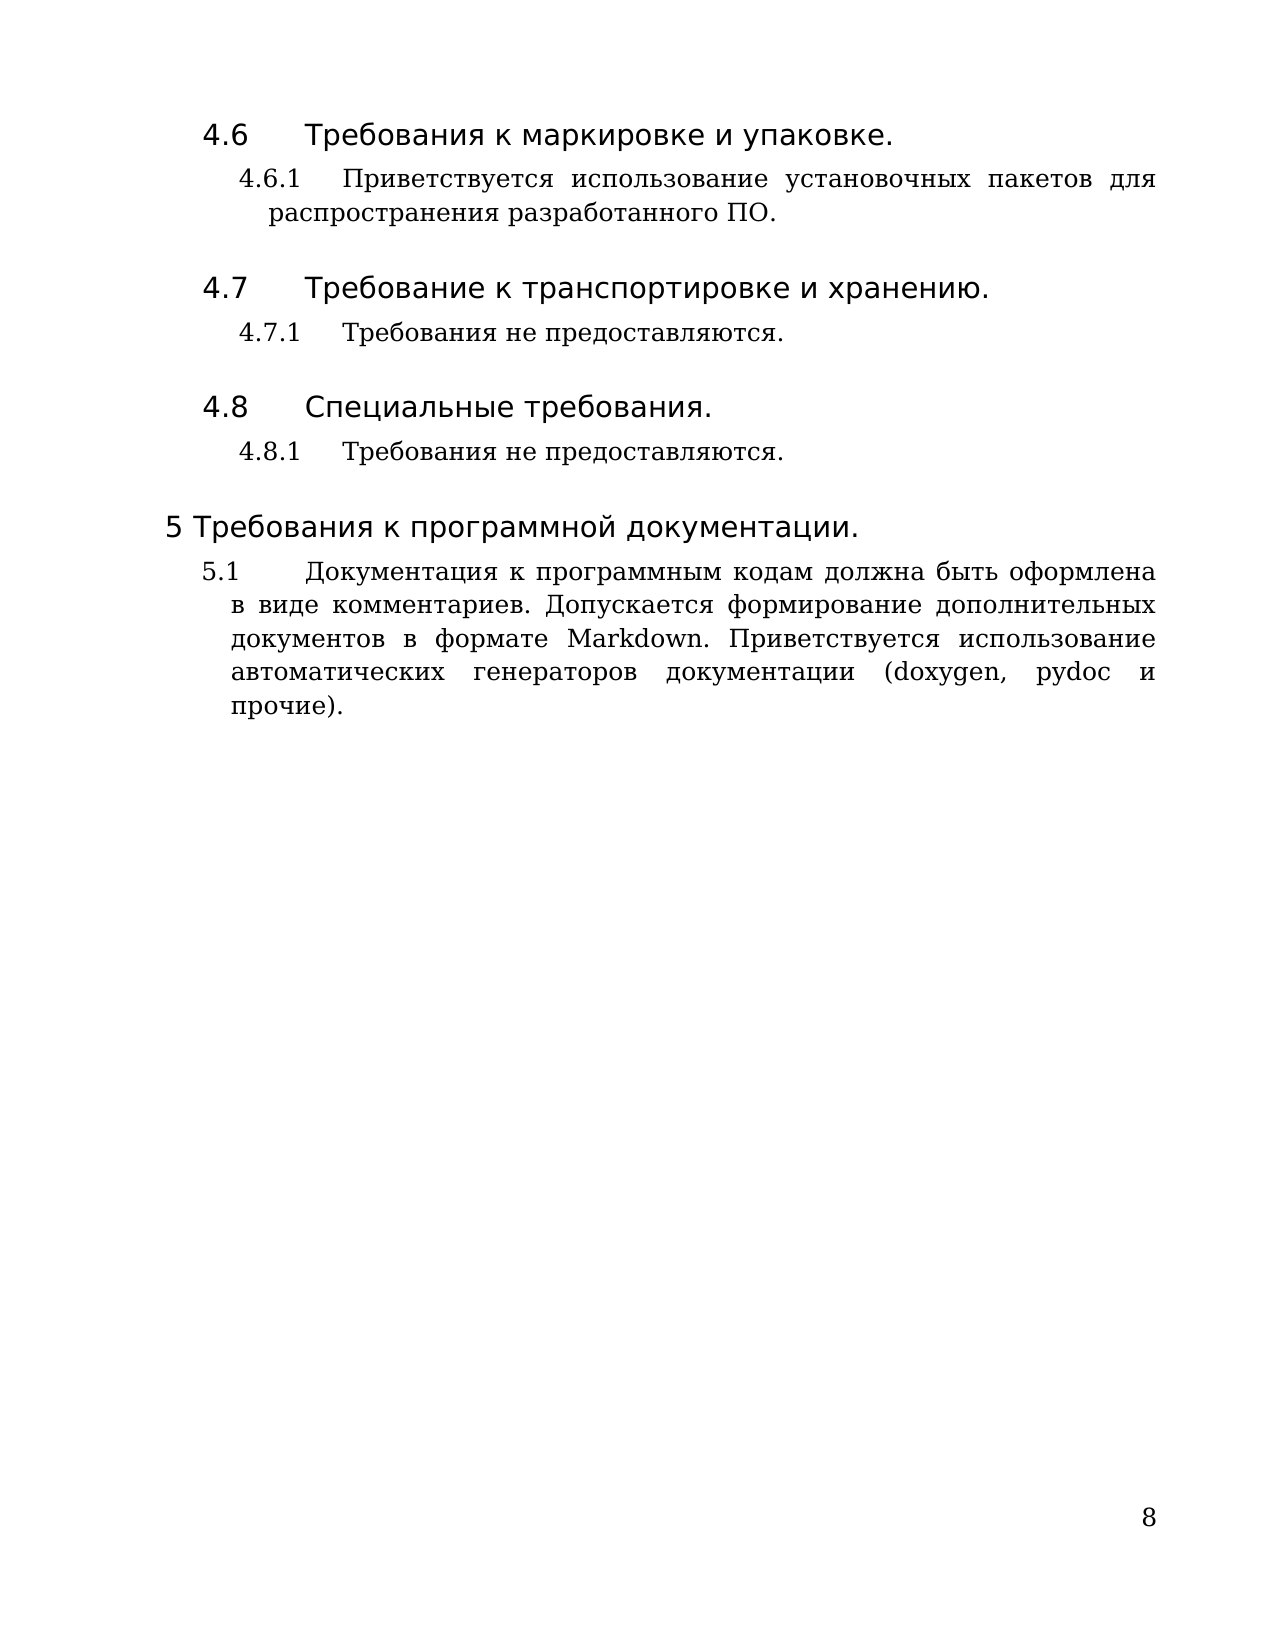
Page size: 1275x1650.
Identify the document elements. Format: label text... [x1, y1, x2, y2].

subtitle Требования к маркировке и упаковке. [193, 118, 1157, 152]
list Приветствуется использование установочных пакетов для распространения разработанного ПО. [231, 164, 1157, 227]
list Документация к программным кодам должна быть оформлена в виде комментариев. Допускается формирование дополнительных документов в формате Markdown. Приветствуется использование автоматических генераторов документации (doxygen, pydoc и прочие). [193, 557, 1157, 720]
list Требования не предоставляются. [231, 437, 1157, 466]
subtitle Требования к программной документации. [156, 510, 1157, 544]
list Требования не предоставляются. [231, 318, 1157, 347]
subtitle Требование к транспортировке и хранению. [193, 271, 1157, 305]
subtitle Специальные требования. [193, 391, 1157, 425]
